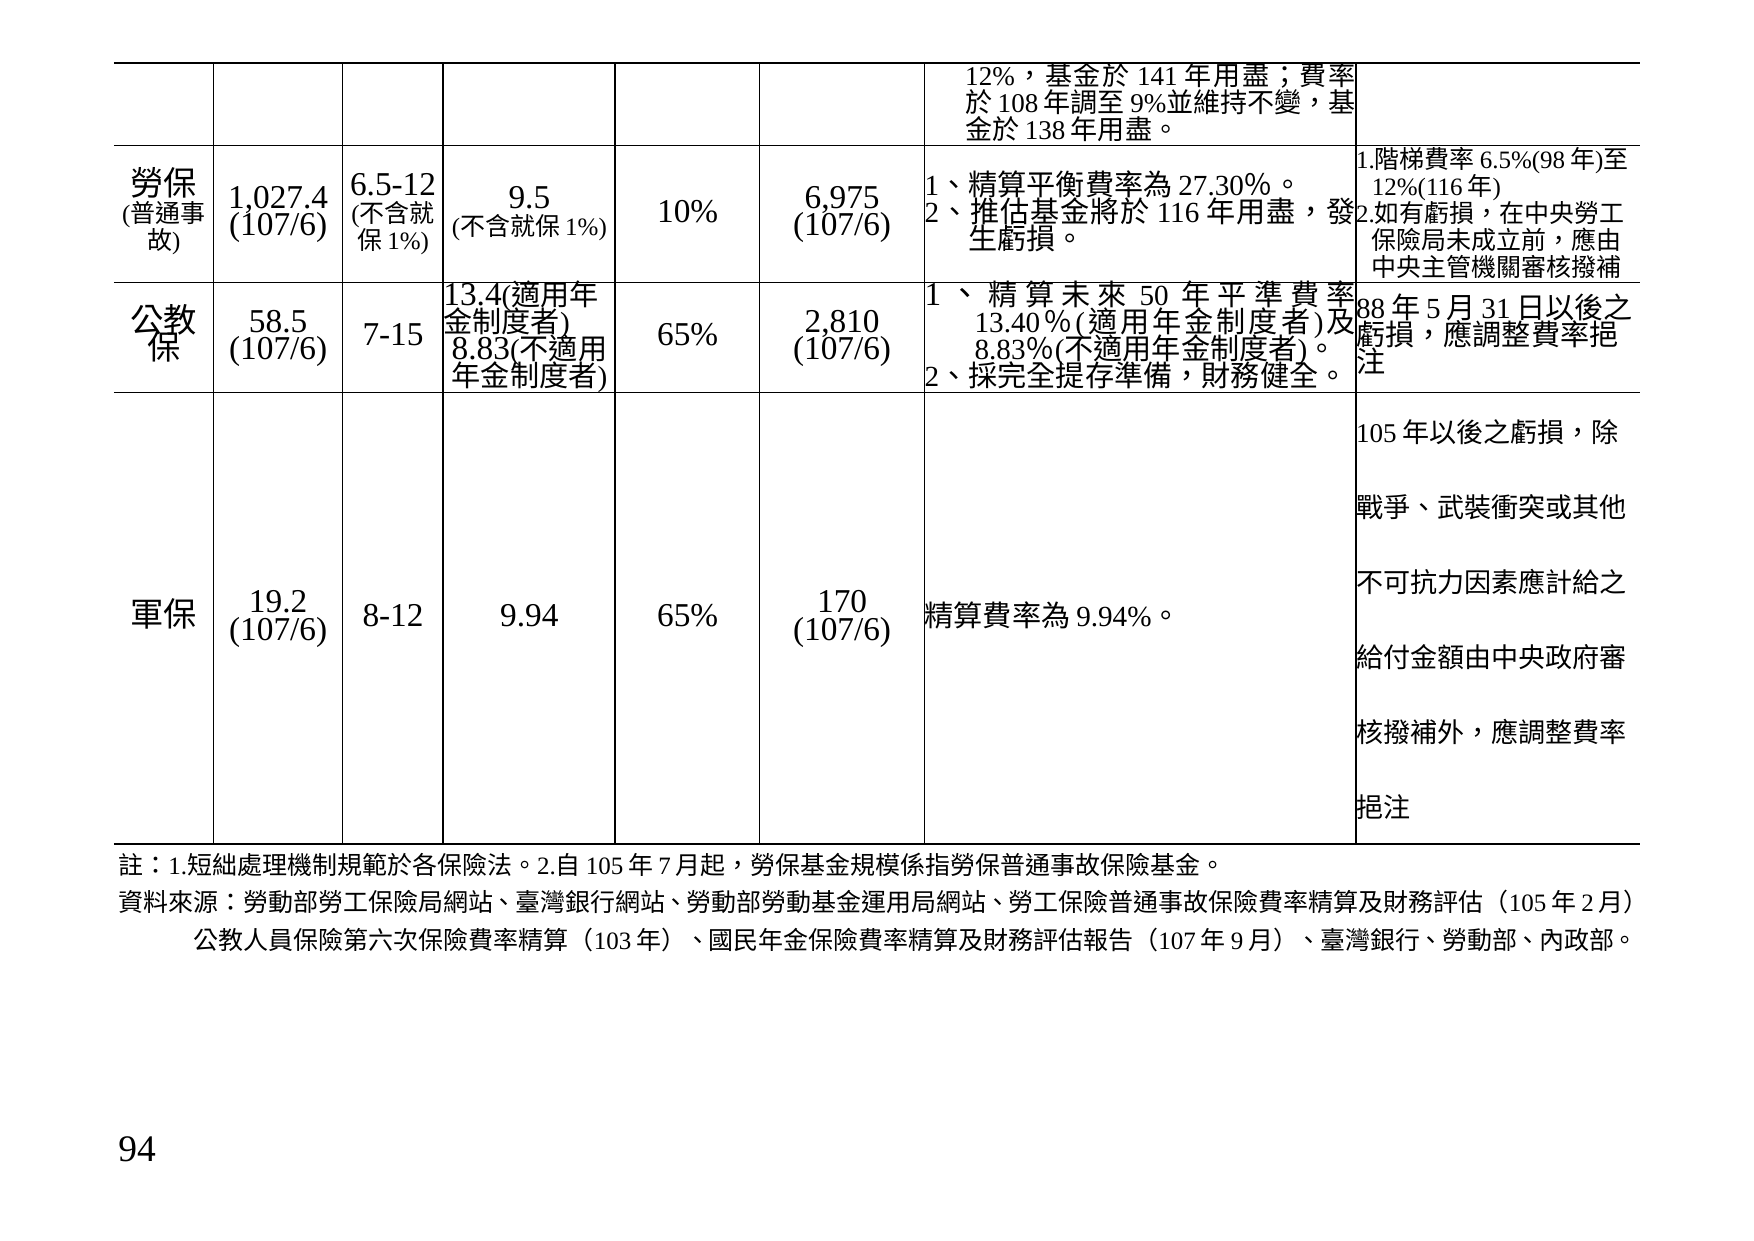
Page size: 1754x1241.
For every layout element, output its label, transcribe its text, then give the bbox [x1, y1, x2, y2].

table_cell 13.4(適用年金制度者) 8.83(不適用年金制度者) [444, 283, 614, 392]
table_cell 軍保 [114, 393, 213, 843]
table_cell 58.5 (107/6) [214, 283, 342, 392]
table_cell [760, 64, 924, 145]
table_cell 1.階梯費率6.5%(98年)至12%(116年) 2.如有虧損，在中央勞工保險局未成立前，應由中央主管機關審核撥補 [1357, 146, 1640, 282]
table_cell 6,975 (107/6) [760, 146, 924, 282]
text 註：1.短絀處理機制規範於各保險法。2.自105年7月起，勞保基金規模係指勞保普通事故保險基金。 [118, 845, 1636, 882]
table_cell 10% [616, 146, 759, 282]
table_cell 1、精算未來50年平準費率13.40％(適用年金制度者)及8.83％(不適用年金制度者)。 2、採完全提存準備，財務健全。 [925, 283, 1355, 392]
table_cell [114, 64, 213, 145]
table_cell 9.94 [444, 393, 614, 843]
table_cell 勞保(普通事故) [114, 146, 213, 282]
table_cell 1,027.4 (107/6) [214, 146, 342, 282]
table_cell 7-15 [343, 283, 442, 392]
table_cell 170 (107/6) [760, 393, 924, 843]
table_cell 9.5 (不含就保1%) [444, 146, 614, 282]
table_cell 65% [616, 393, 759, 843]
table_cell 19.2 (107/6) [214, 393, 342, 843]
text 資料來源：勞動部勞工保險局網站、臺灣銀行網站、勞動部勞動基金運用局網站、勞工保險普通事故保險費率精算及財務評估（105年2月）、公教人員保險第六次保險費率精算（103年）、國民年金保險費率精算及財務評估報告（107年9月）、臺灣銀行、勞動部、內政部。 [118, 882, 1636, 957]
table_cell [214, 64, 342, 145]
table_cell [444, 64, 614, 145]
table_cell 88年5月31日以後之虧損，應調整費率挹注 [1357, 283, 1640, 392]
table_cell [1357, 64, 1640, 145]
table_cell 105年以後之虧損，除戰爭、武裝衝突或其他不可抗力因素應計給之給付金額由中央政府審核撥補外，應調整費率挹注 [1357, 393, 1640, 843]
table_cell [616, 64, 759, 145]
table_cell 12%，基金於141年用盡；費率於108年調至9%並維持不變，基金於138年用盡。 [925, 64, 1355, 145]
table_cell 8-12 [343, 393, 442, 843]
table_cell 2,810 (107/6) [760, 283, 924, 392]
table_cell 1、精算平衡費率為27.30％。 2、推估基金將於116年用盡，發生虧損。 [925, 146, 1355, 282]
table_cell [343, 64, 442, 145]
table_cell 公教保 [114, 283, 213, 392]
table_cell 6.5-12 (不含就保1%) [343, 146, 442, 282]
table_cell 精算費率為9.94%。 [925, 393, 1355, 843]
table_cell 65% [616, 283, 759, 392]
